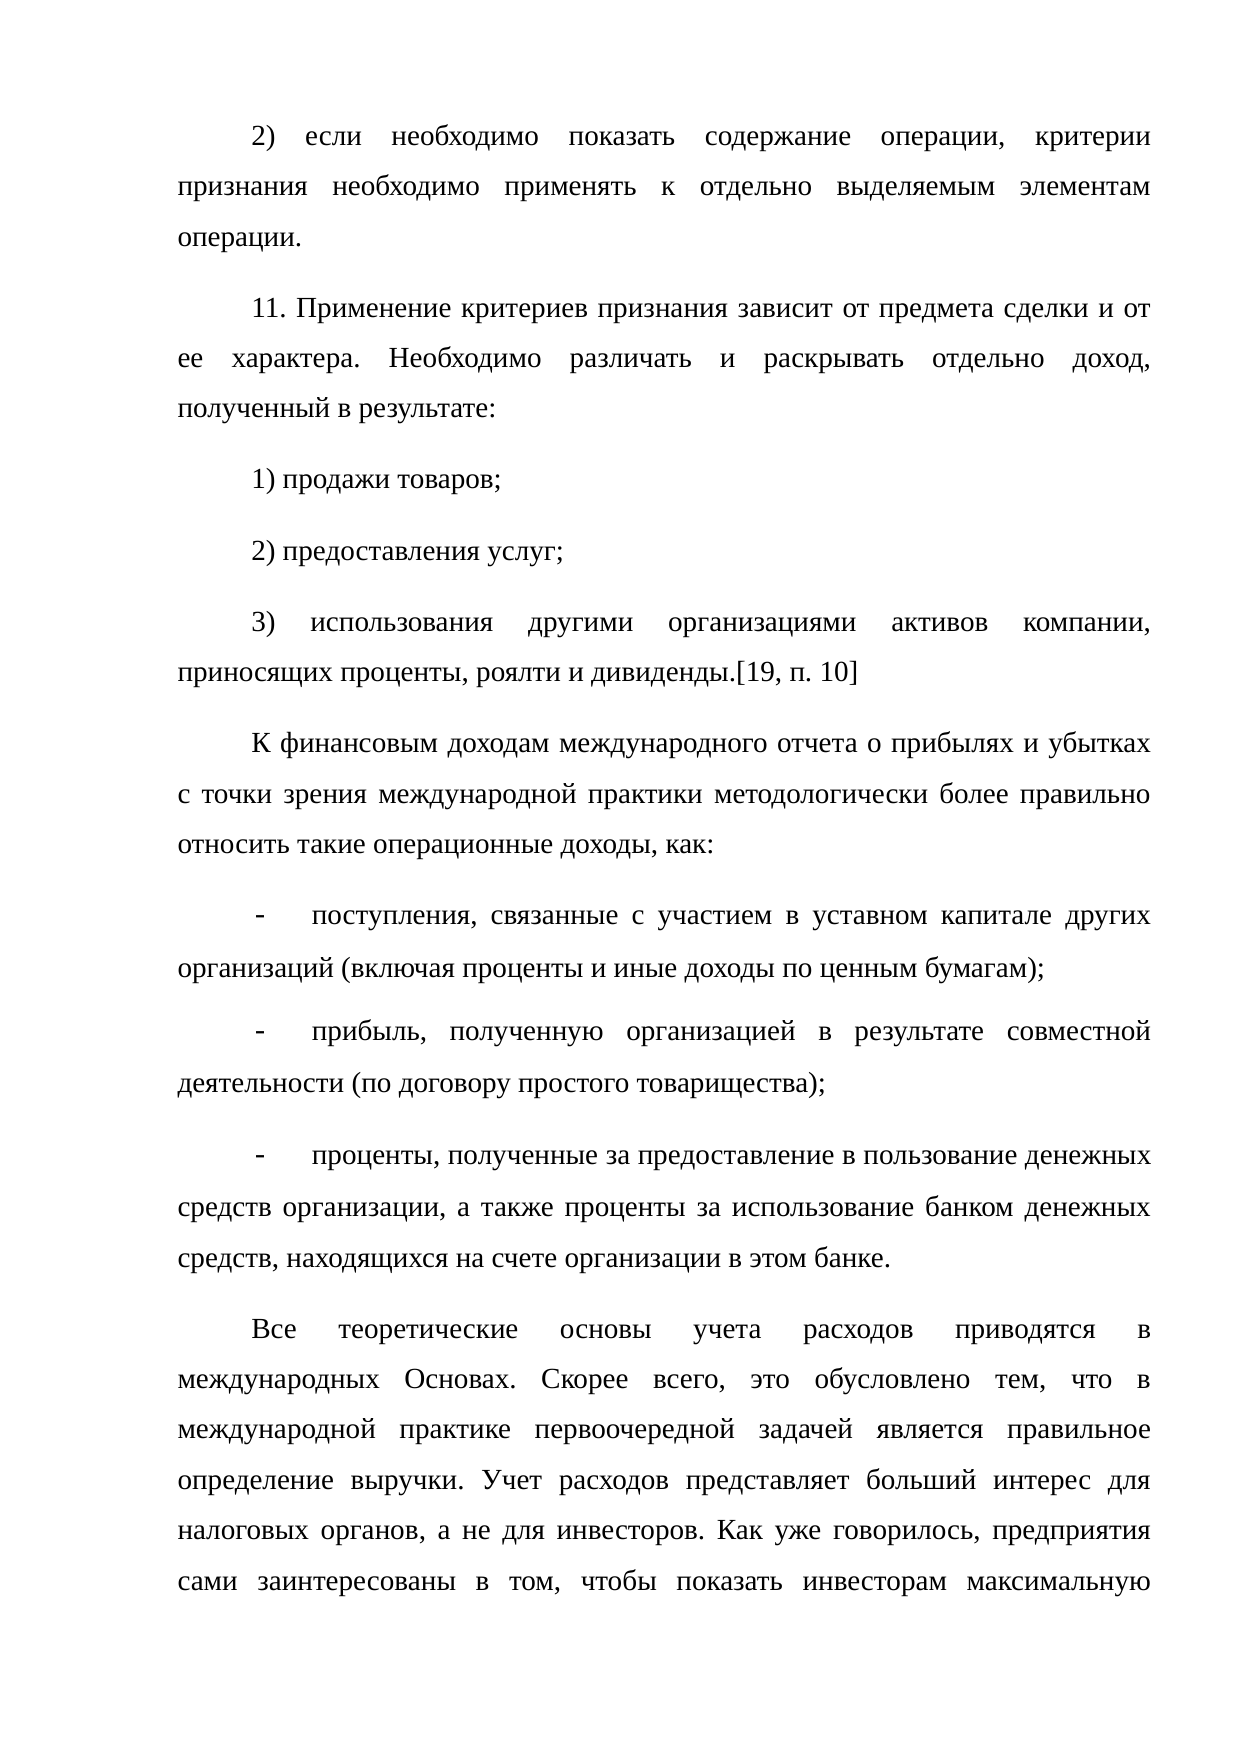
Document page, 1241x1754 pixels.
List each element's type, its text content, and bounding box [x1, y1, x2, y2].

text 1) продажи товаров; [177, 462, 1152, 495]
text 3) использования другими организациями активов компании, приносящих проценты, роялти и дивиденды.[19, п. 10] [177, 604, 1152, 688]
text 2) если необходимо показать содержание операции, критерии признания необходимо применять к отдельно выделяемым элементам операции. [177, 118, 1152, 252]
text Все теоретические основы учета расходов приводятся в международных Основах. Скорее всего, это обусловлено тем, что в международной практике первоочередной задачей является правильное определение выручки. Учет расходов представляет больший интерес для налоговых органов, а не для инвесторов. Как уже говорилось, предприятия сами заинтересованы в том, чтобы показать инвесторам максимальную [177, 1311, 1152, 1596]
list поступления, связанные с участием в уставном капитале других организаций (включая проценты и иные доходы по ценным бумагам); [177, 897, 1152, 983]
text К финансовым доходам международного отчета о прибылях и убытках с точки зрения международной практики методологически более правильно относить такие операционные доходы, как: [177, 725, 1152, 859]
text 11. Применение критериев признания зависит от предмета сделки и от ее характера. Необходимо различать и раскрывать отдельно доход, полученный в результате: [177, 290, 1152, 424]
list проценты, полученные за предоставление в пользование денежных средств организации, а также проценты за использование банком денежных средств, находящихся на счете организации в этом банке. [177, 1137, 1152, 1273]
text 2) предоставления услуг; [177, 533, 1152, 566]
list прибыль, полученную организацией в результате совместной деятельности (по договору простого товарищества); [177, 1013, 1152, 1099]
